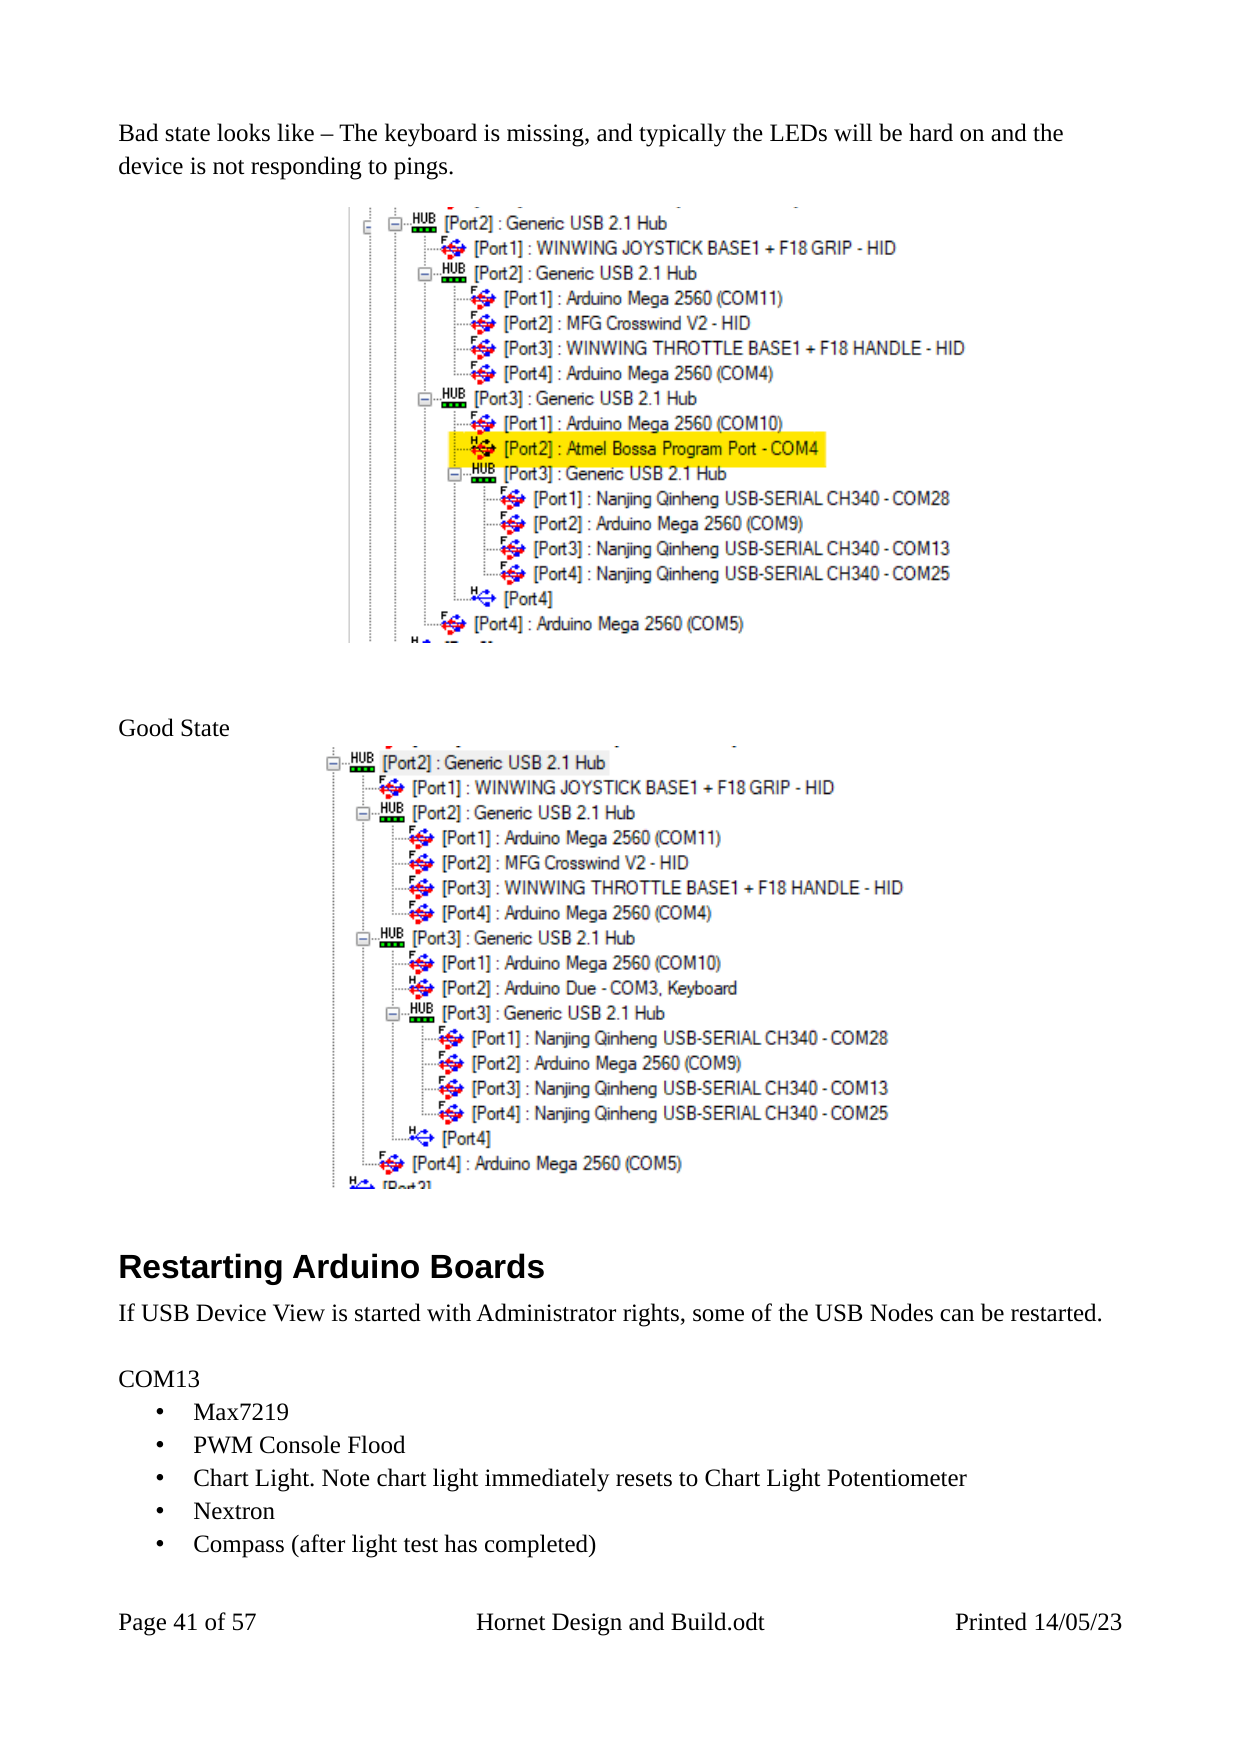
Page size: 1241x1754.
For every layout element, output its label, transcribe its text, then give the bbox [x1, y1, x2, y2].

subtitle Restarting Arduino Boards [118, 1246, 1122, 1285]
list PWM Console Flood [156, 1430, 1122, 1458]
list Nextron [156, 1496, 1122, 1524]
text If USB Device View is started with Administrator rights, some of the USB Nodes can be restarted. [118, 1298, 1122, 1326]
list Compass (after light test has completed) [156, 1529, 1122, 1557]
text Good State [118, 713, 1122, 742]
picture [311, 746, 929, 1189]
text Bad state looks like – The keyboard is missing, and typically the LEDs will be hard on and the device is not responding to pings. [118, 118, 1122, 180]
picture [311, 207, 986, 643]
list Chart Light. Note chart light immediately resets to Chart Light Potentiometer [156, 1463, 1122, 1491]
list Max7219 [156, 1397, 1122, 1425]
text COM13 [118, 1364, 1122, 1392]
